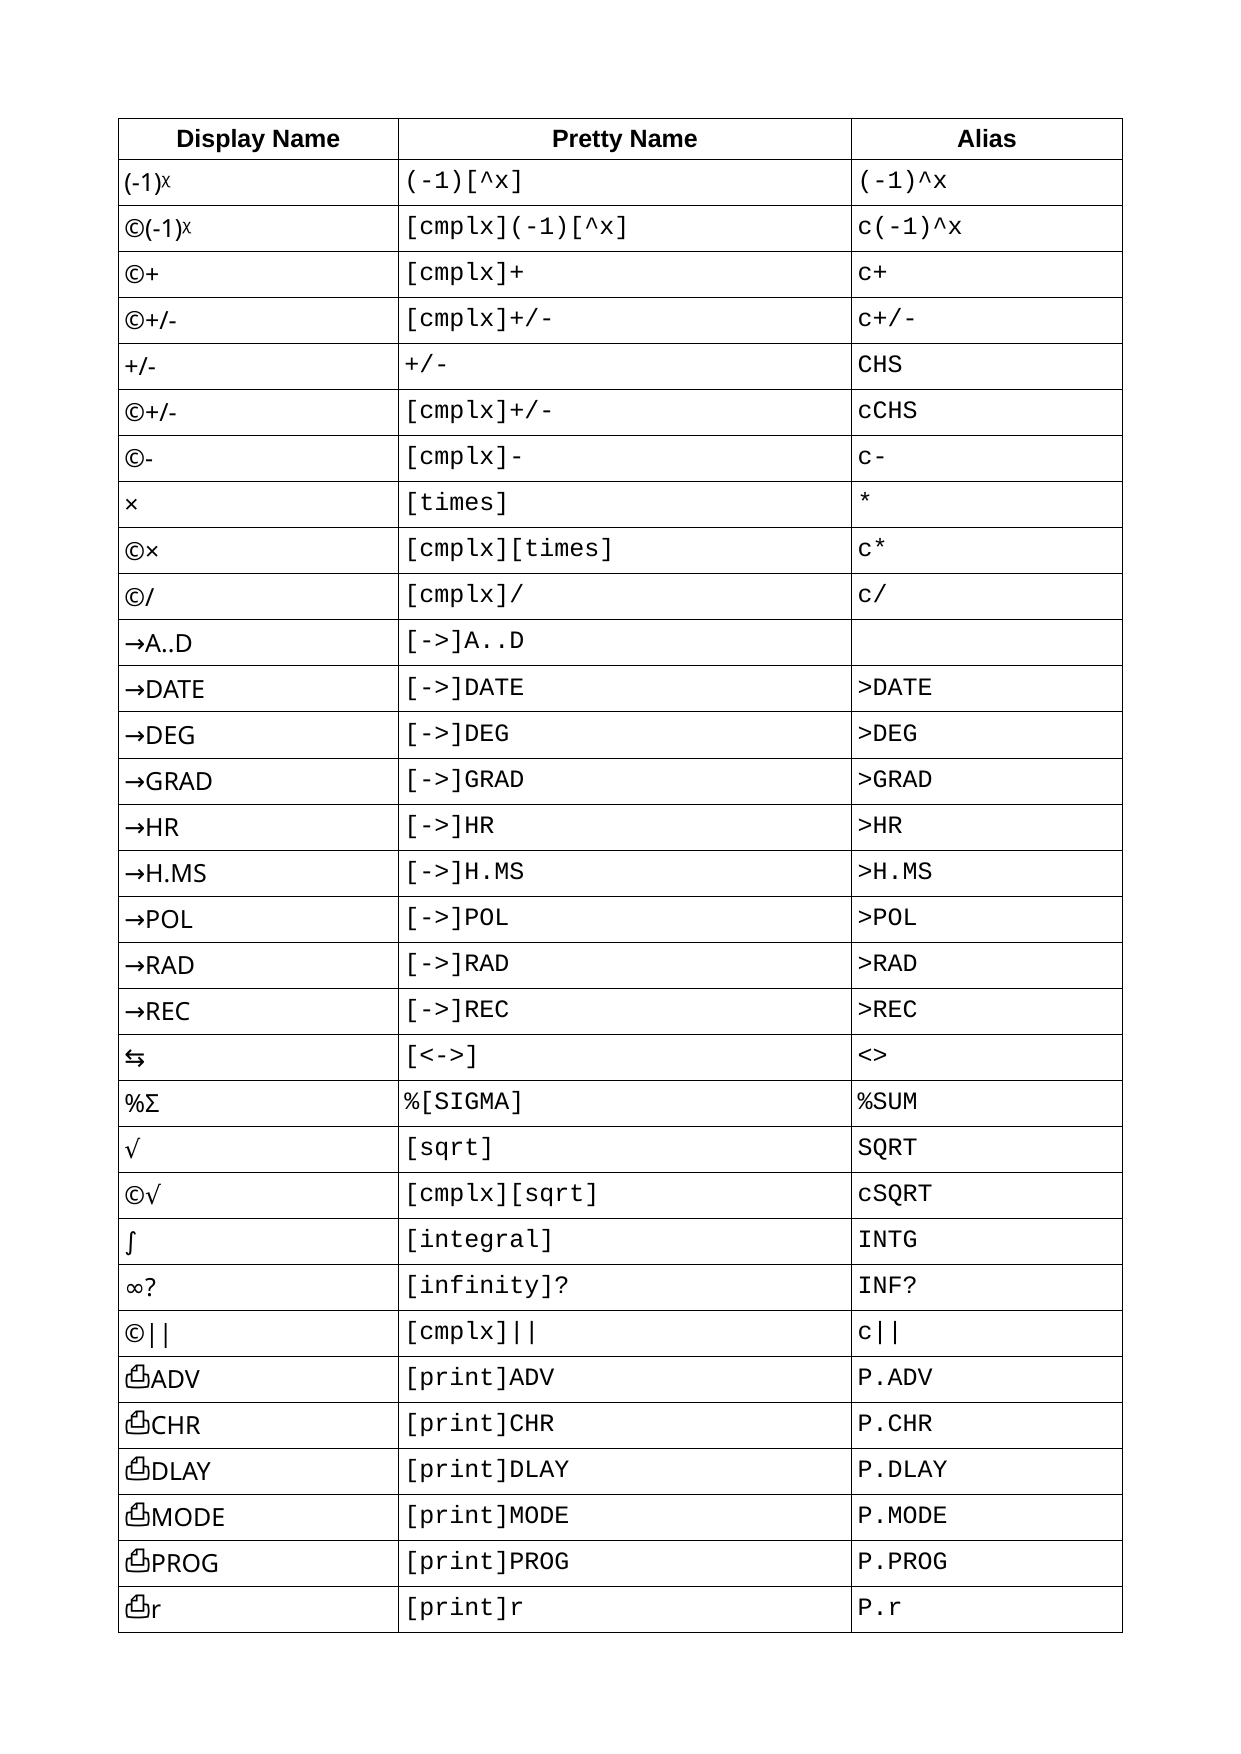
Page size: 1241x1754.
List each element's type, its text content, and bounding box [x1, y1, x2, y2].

table_cell * [852, 482, 1122, 527]
table_cell [print]MODE [399, 1495, 851, 1540]
table_cell [->]H.MS [399, 851, 851, 896]
table_cell [cmplx]+/- [399, 298, 851, 343]
table_cell →DEG [119, 712, 398, 757]
table_cell INF? [852, 1265, 1122, 1310]
table_cell cSQRT [852, 1173, 1122, 1218]
table_cell ⎙r [119, 1587, 398, 1632]
table_cell ©+/- [119, 298, 398, 343]
table_cell (-1)ᵡ [119, 160, 398, 205]
table_cell ⇆ [119, 1035, 398, 1080]
table_cell →POL [119, 897, 398, 942]
table_cell c/ [852, 574, 1122, 619]
table_cell [sqrt] [399, 1127, 851, 1172]
table_cell [->]POL [399, 897, 851, 942]
table_cell %SUM [852, 1081, 1122, 1126]
table_cell c* [852, 528, 1122, 573]
table_cell ©+/- [119, 390, 398, 435]
table_cell →HR [119, 805, 398, 849]
table_header Display Name [119, 119, 398, 159]
table_cell INTG [852, 1219, 1122, 1264]
table_cell >DATE [852, 666, 1122, 711]
table_cell ©/ [119, 574, 398, 619]
table_cell (-1)^x [852, 160, 1122, 205]
table_cell %Σ [119, 1081, 398, 1126]
table_cell ⎙CHR [119, 1403, 398, 1448]
table_cell SQRT [852, 1127, 1122, 1172]
table_cell →DATE [119, 666, 398, 711]
table_cell +/- [399, 344, 851, 389]
table_cell [->]HR [399, 805, 851, 849]
table_cell ⎙MODE [119, 1495, 398, 1540]
table_cell ∞? [119, 1265, 398, 1310]
table_cell P.PROG [852, 1541, 1122, 1586]
table_cell ©× [119, 528, 398, 573]
table_cell (-1)[^x] [399, 160, 851, 205]
table_cell [852, 620, 1122, 665]
table_cell [cmplx](-1)[^x] [399, 206, 851, 251]
table_cell c+ [852, 252, 1122, 297]
table_cell [print]DLAY [399, 1449, 851, 1494]
table_cell [->]DEG [399, 712, 851, 757]
table_cell >DEG [852, 712, 1122, 757]
table_cell c- [852, 436, 1122, 481]
table_cell [->]GRAD [399, 759, 851, 803]
table_cell c|| [852, 1311, 1122, 1356]
table_cell [<->] [399, 1035, 851, 1080]
table_cell P.CHR [852, 1403, 1122, 1448]
table_cell >GRAD [852, 759, 1122, 803]
table_cell +/- [119, 344, 398, 389]
table_cell →A..D [119, 620, 398, 665]
table_cell ©- [119, 436, 398, 481]
table_cell ⎙DLAY [119, 1449, 398, 1494]
table_header Pretty Name [399, 119, 851, 159]
table_cell [cmplx][times] [399, 528, 851, 573]
table_cell ∫ [119, 1219, 398, 1264]
table_cell >RAD [852, 943, 1122, 988]
table_cell [cmplx]|| [399, 1311, 851, 1356]
table_cell P.DLAY [852, 1449, 1122, 1494]
table_cell [->]A..D [399, 620, 851, 665]
table_cell [cmplx]+/- [399, 390, 851, 435]
table_cell P.ADV [852, 1357, 1122, 1402]
table_cell [cmplx][sqrt] [399, 1173, 851, 1218]
table_cell √ [119, 1127, 398, 1172]
table_cell [integral] [399, 1219, 851, 1264]
table_cell <> [852, 1035, 1122, 1080]
table_cell →H.MS [119, 851, 398, 896]
table_cell c(-1)^x [852, 206, 1122, 251]
table_cell >HR [852, 805, 1122, 849]
table_cell %[SIGMA] [399, 1081, 851, 1126]
table_cell →RAD [119, 943, 398, 988]
table_cell P.r [852, 1587, 1122, 1632]
table_cell ⎙PROG [119, 1541, 398, 1586]
table_cell [infinity]? [399, 1265, 851, 1310]
table_cell [cmplx]/ [399, 574, 851, 619]
table_cell >REC [852, 989, 1122, 1034]
table_cell × [119, 482, 398, 527]
table_cell [->]RAD [399, 943, 851, 988]
table_cell c+/- [852, 298, 1122, 343]
table_cell →GRAD [119, 759, 398, 803]
table_cell ©|| [119, 1311, 398, 1356]
table_cell cCHS [852, 390, 1122, 435]
table_cell >H.MS [852, 851, 1122, 896]
table_cell [print]PROG [399, 1541, 851, 1586]
table_cell >POL [852, 897, 1122, 942]
table_cell [cmplx]- [399, 436, 851, 481]
table_cell ©√ [119, 1173, 398, 1218]
table_cell P.MODE [852, 1495, 1122, 1540]
table_cell →REC [119, 989, 398, 1034]
table_cell ⎙ADV [119, 1357, 398, 1402]
table_cell [print]r [399, 1587, 851, 1632]
table_cell CHS [852, 344, 1122, 389]
table_header Alias [852, 119, 1122, 159]
table_cell [print]CHR [399, 1403, 851, 1448]
table_cell [->]REC [399, 989, 851, 1034]
table_cell [print]ADV [399, 1357, 851, 1402]
table_cell [times] [399, 482, 851, 527]
table_cell ©(-1)ᵡ [119, 206, 398, 251]
table_cell [->]DATE [399, 666, 851, 711]
table_cell ©+ [119, 252, 398, 297]
table_cell [cmplx]+ [399, 252, 851, 297]
